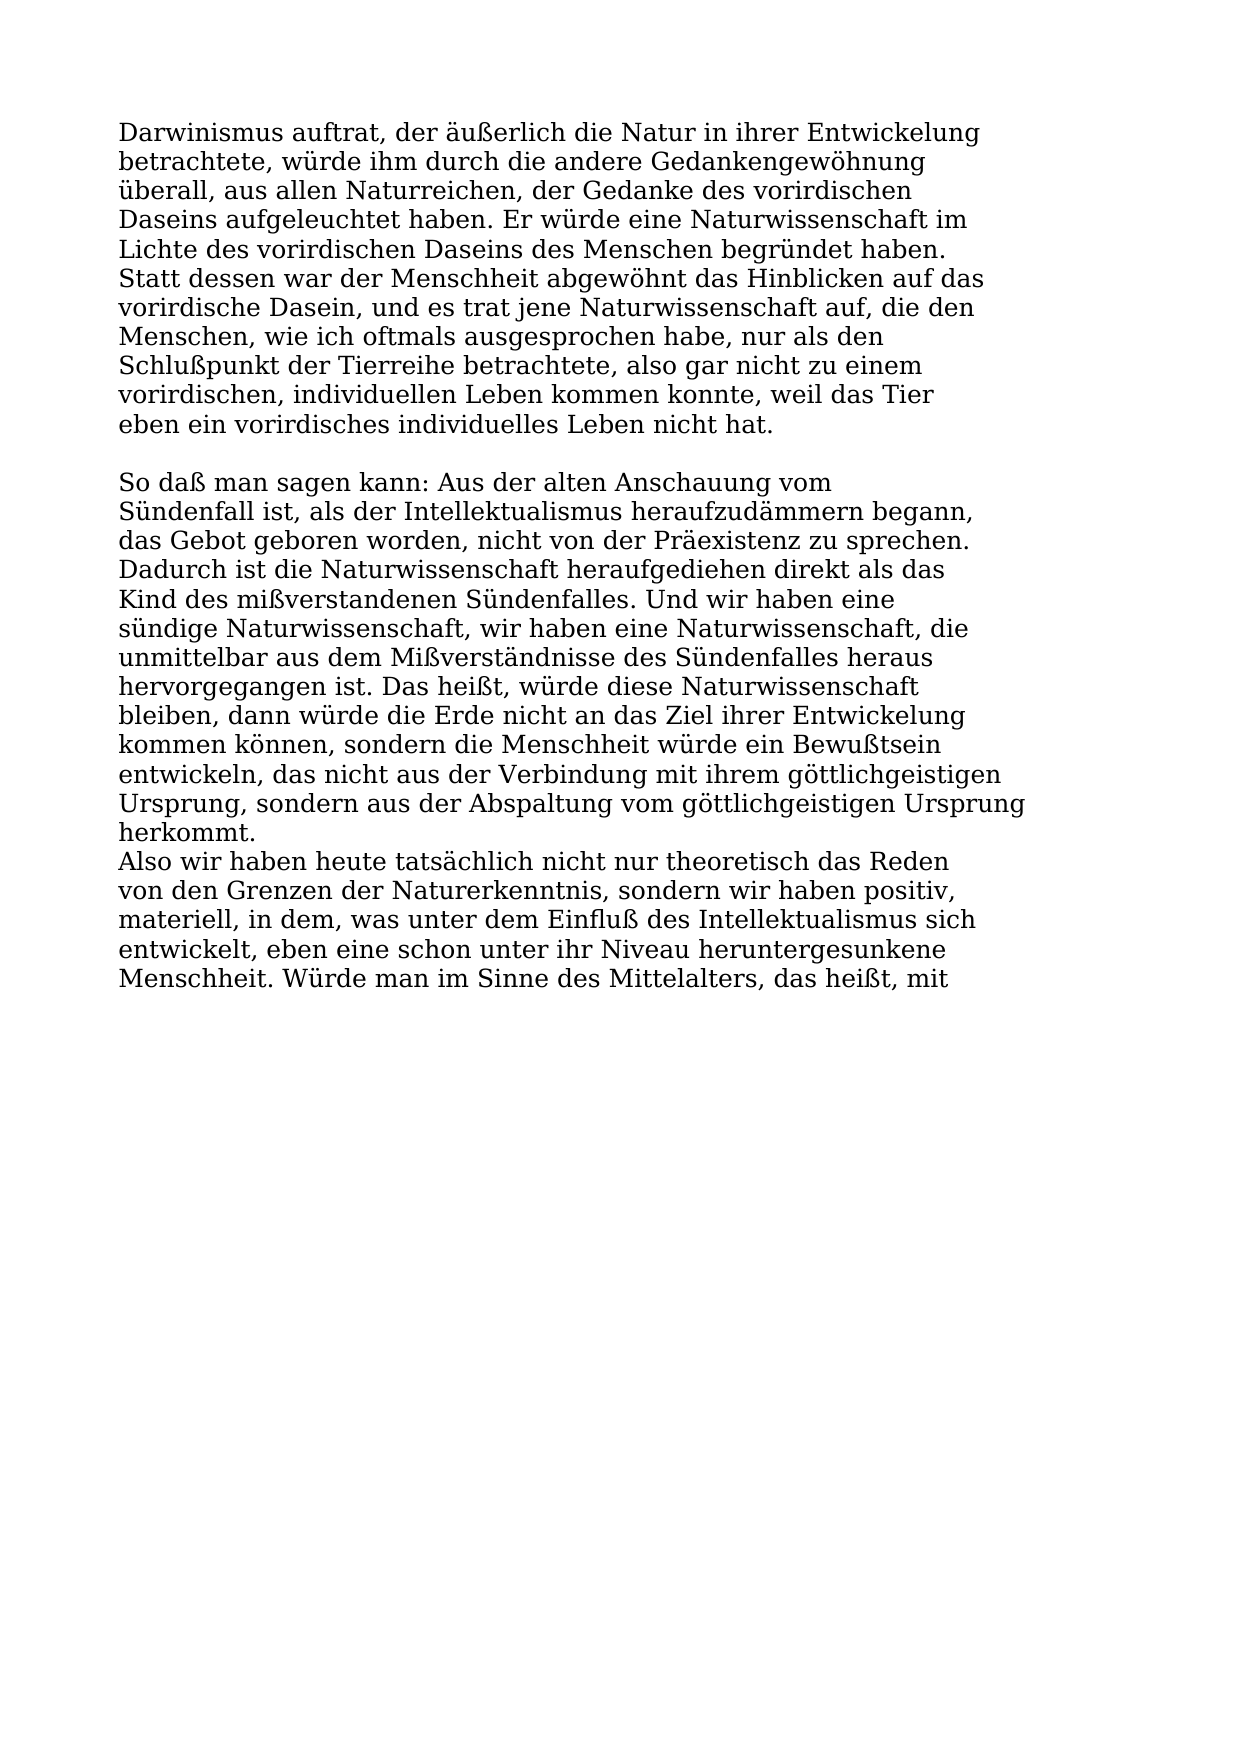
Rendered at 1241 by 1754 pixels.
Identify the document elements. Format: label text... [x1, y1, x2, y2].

text Lichte des vorirdischen Daseins des Menschen begründet haben. [118, 235, 1122, 264]
text Menschen, wie ich oftmals ausgesprochen habe, nur als den [118, 322, 1122, 351]
text unmittelbar aus dem Mißverständnisse des Sündenfalles heraus [118, 643, 1122, 672]
text Also wir haben heute tatsächlich nicht nur theoretisch das Reden [118, 847, 1122, 876]
text von den Grenzen der Naturerkenntnis, sondern wir haben positiv, [118, 876, 1122, 906]
text vorirdischen, individuellen Leben kommen konnte, weil das Tier [118, 381, 1122, 410]
text Daseins aufgeleuchtet haben. Er würde eine Naturwissenschaft im [118, 206, 1122, 235]
text entwickeln, das nicht aus der Verbindung mit ihrem göttlichgeistigen Ursprung, sondern aus der Abspaltung vom göttlichgeistigen Ursprung herkommt. [118, 760, 1122, 847]
text kommen können, sondern die Menschheit würde ein Bewußtsein [118, 731, 1122, 760]
text Dadurch ist die Naturwissenschaft heraufgediehen direkt als das [118, 556, 1122, 585]
text materiell, in dem, was unter dem Einfluß des Intellektualismus sich [118, 906, 1122, 935]
text Sündenfall ist, als der Intellektualismus heraufzudämmern begann, [118, 497, 1122, 526]
text sündige Naturwissenschaft, wir haben eine Naturwissenschaft, die [118, 614, 1122, 643]
text entwickelt, eben eine schon unter ihr Niveau heruntergesunkene [118, 935, 1122, 964]
text bleiben, dann würde die Erde nicht an das Ziel ihrer Entwickelung [118, 701, 1122, 731]
text das Gebot geboren worden, nicht von der Präexistenz zu sprechen. [118, 526, 1122, 556]
text eben ein vorirdisches individuelles Leben nicht hat. [118, 410, 1122, 439]
text So daß man sagen kann: Aus der alten Anschauung vom [118, 468, 1122, 497]
text vorirdische Dasein, und es trat jene Naturwissenschaft auf, die den [118, 293, 1122, 322]
text Statt dessen war der Menschheit abgewöhnt das Hinblicken auf das [118, 264, 1122, 293]
text Menschheit. Würde man im Sinne des Mittelalters, das heißt, mit [118, 964, 1122, 993]
text Kind des mißverstandenen Sündenfalles. Und wir haben eine [118, 585, 1122, 614]
text Darwinismus auftrat, der äußerlich die Natur in ihrer Entwickelung [118, 118, 1122, 147]
text hervorgegangen ist. Das heißt, würde diese Naturwissenschaft [118, 672, 1122, 701]
text überall, aus allen Naturreichen, der Gedanke des vorirdischen [118, 176, 1122, 206]
text betrachtete, würde ihm durch die andere Gedankengewöhnung [118, 147, 1122, 176]
text Schlußpunkt der Tierreihe betrachtete, also gar nicht zu einem [118, 351, 1122, 381]
